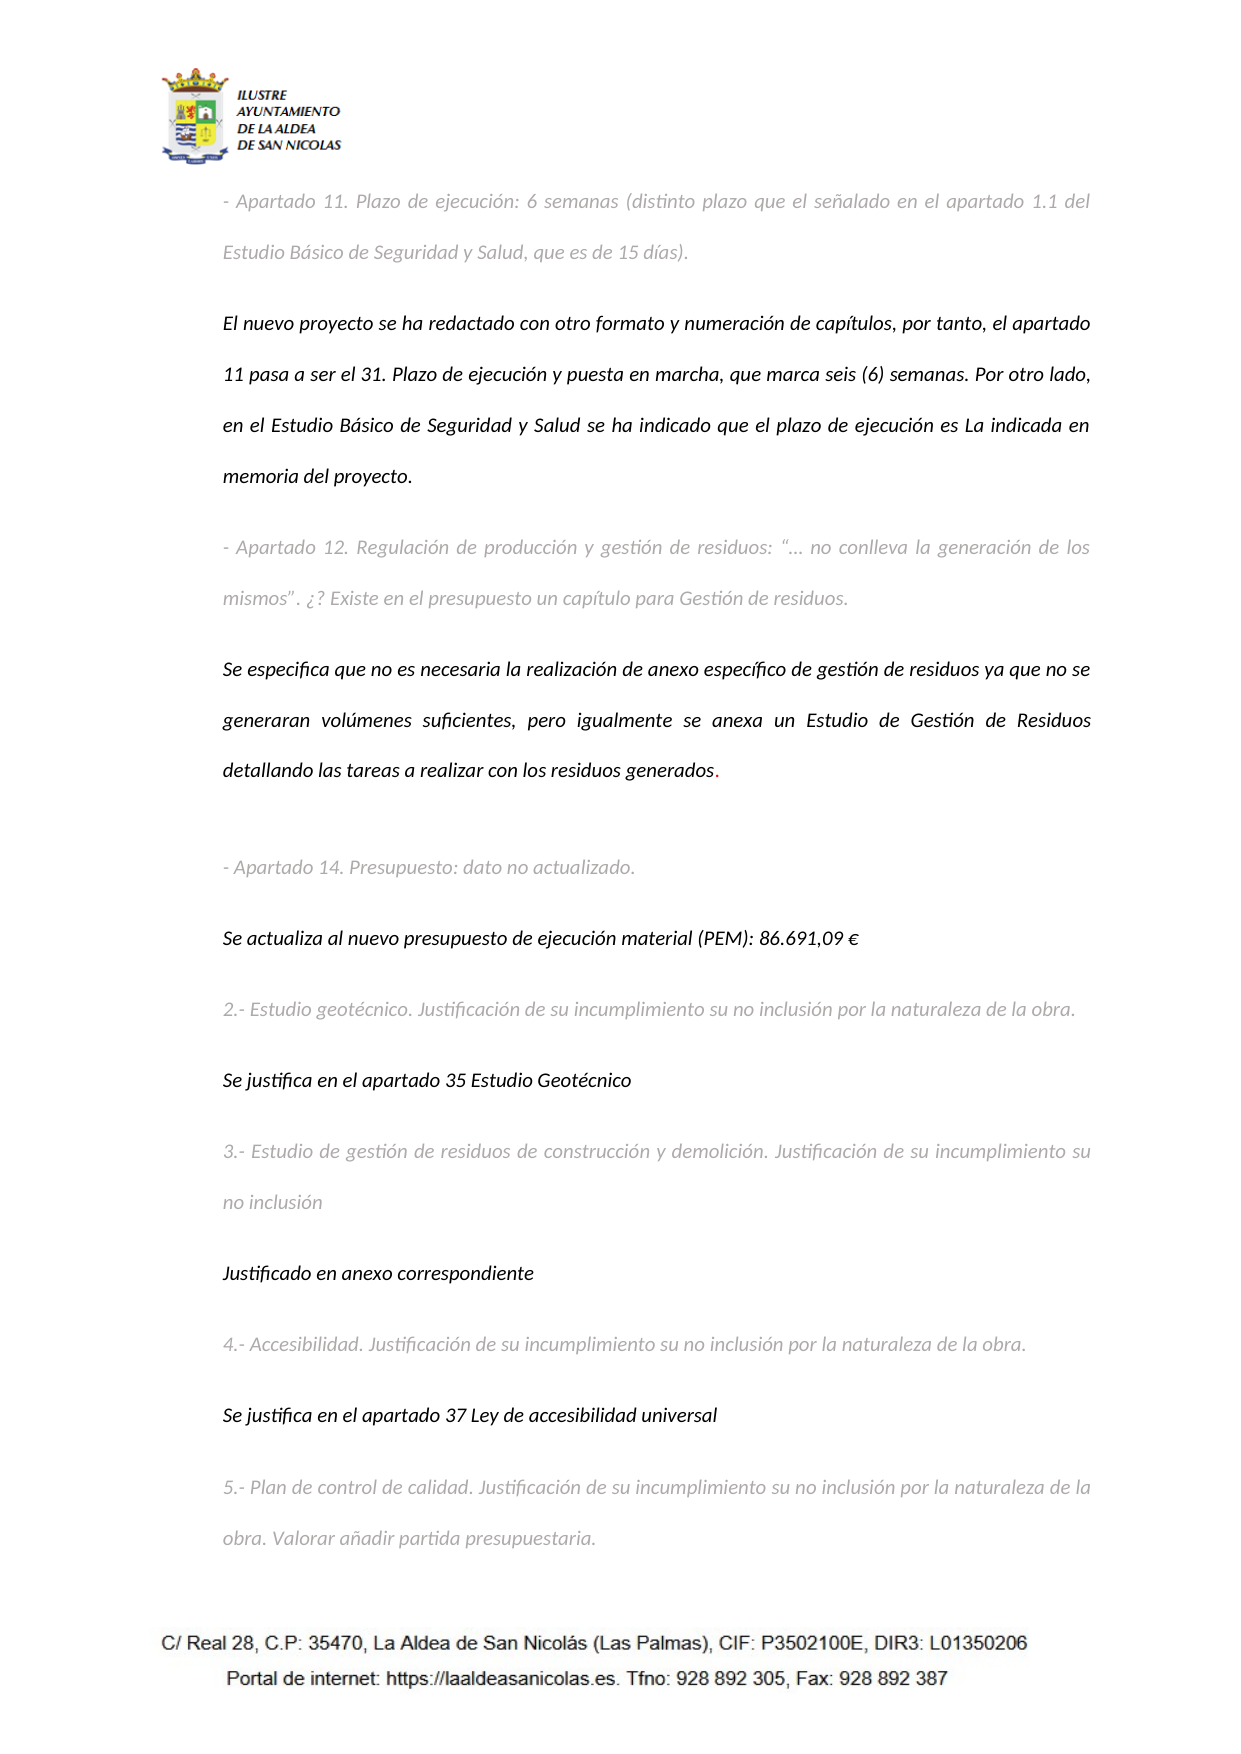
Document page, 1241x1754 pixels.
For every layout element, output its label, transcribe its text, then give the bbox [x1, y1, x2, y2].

text 4.- Accesibilidad. Justificación de su incumplimiento su no inclusión por la naturaleza de la obra. [223, 1332, 1093, 1357]
picture [149, 1627, 1034, 1694]
text Se especifica que no es necesaria la realización de anexo específico de gestión de residuos ya que no se generaran volúmenes suficientes, pero igualmente se anexa un Estudio de Gestión de Residuos detallando las tareas a realizar con los residuos generados. [223, 656, 1093, 783]
picture [148, 60, 357, 172]
text 3.- Estudio de gestión de residuos de construcción y demolición. Justificación de su incumplimiento su no inclusión [223, 1138, 1093, 1215]
text 2.- Estudio geotécnico. Justificación de su incumplimiento su no inclusión por la naturaleza de la obra. [223, 996, 1093, 1022]
text 5.- Plan de control de calidad. Justificación de su incumplimiento su no inclusión por la naturaleza de la obra. Valorar añadir partida presupuestaria. [223, 1474, 1093, 1550]
text Se justifica en el apartado 37 Ley de accesibilidad universal [223, 1403, 1093, 1428]
text - Apartado 12. Regulación de producción y gestión de residuos: “… no conlleva la generación de los mismos”. ¿? Existe en el presupuesto un capítulo para Gestión de residuos. [223, 534, 1093, 610]
text El nuevo proyecto se ha redactado con otro formato y numeración de capítulos, por tanto, el apartado 11 pasa a ser el 31. Plazo de ejecución y puesta en marcha, que marca seis (6) semanas. Por otro lado, en el Estudio Básico de Seguridad y Salud se ha indicado que el plazo de ejecución es La indicada en memoria del proyecto. [223, 310, 1093, 488]
text Se justifica en el apartado 35 Estudio Geotécnico [223, 1067, 1093, 1093]
text Se actualiza al nuevo presupuesto de ejecución material (PEM): 86.691,09 € [223, 925, 1093, 950]
text - Apartado 14. Presupuesto: dato no actualizado. [223, 854, 1093, 879]
text - Apartado 11. Plazo de ejecución: 6 semanas (distinto plazo que el señalado en el apartado 1.1 del Estudio Básico de Seguridad y Salud, que es de 15 días). [223, 188, 1093, 265]
text Justificado en anexo correspondiente [223, 1260, 1093, 1286]
